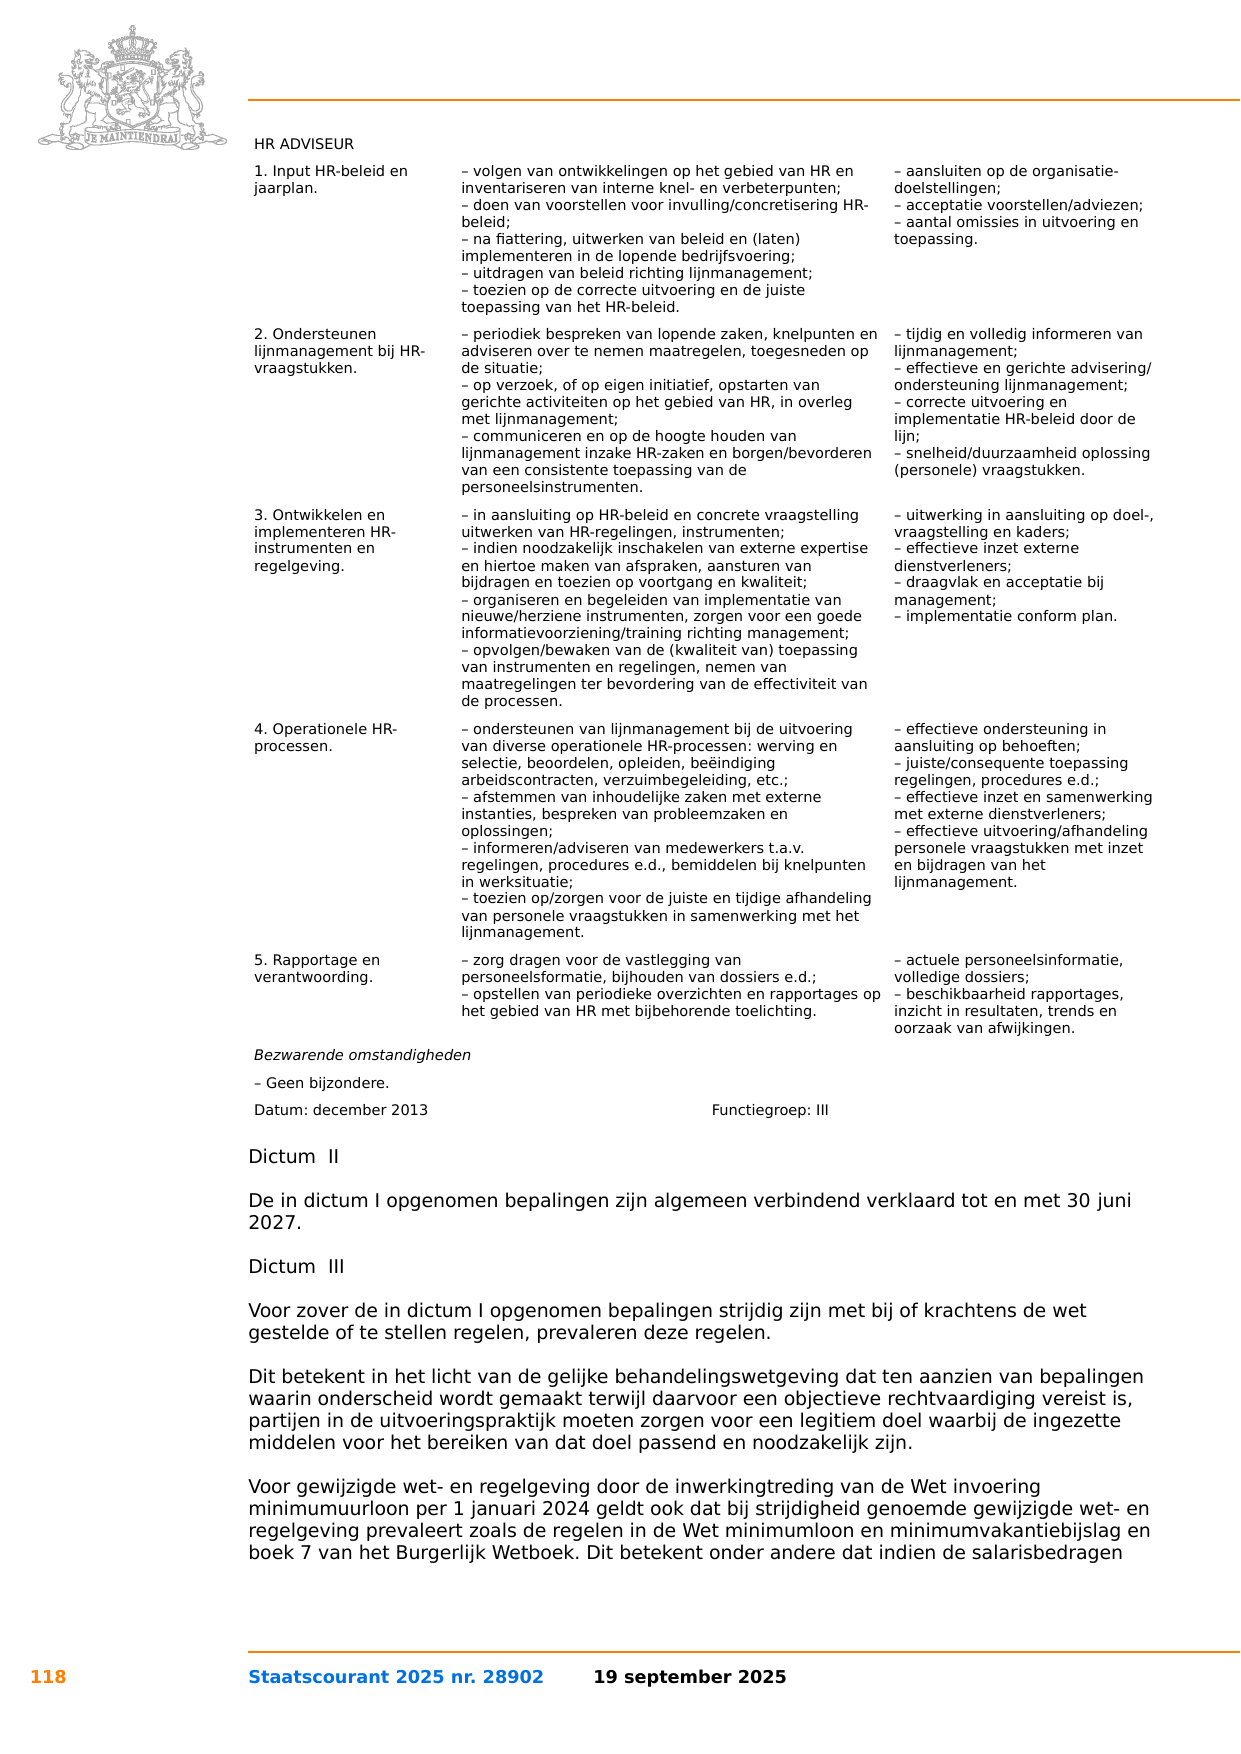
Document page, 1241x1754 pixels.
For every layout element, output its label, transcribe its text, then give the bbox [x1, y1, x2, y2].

text Voor gewijzigde wet- en regelgeving door de inwerkingtreding van de Wet invoering minimumuurloon per 1 januari 2024 geldt ook dat bij strijdigheid genoemde gewijzigde wet- en regelgeving prevaleert zoals de regelen in de Wet minimumloon en minimumvakantiebijslag en boek 7 van het Burgerlijk Wetboek. Dit betekent onder andere dat indien de salarisbedragen [248, 1476, 1163, 1563]
text Dit betekent in het licht van de gelijke behandelingswetgeving dat ten aanzien van bepalingen waarin onderscheid wordt gemaakt terwijl daarvoor een objectieve rechtvaardiging vereist is, partijen in de uitvoeringspraktijk moeten zorgen voor een legitiem doel waarbij de ingezette middelen voor het bereiken van dat doel passend en noodzakelijk zijn. [248, 1366, 1163, 1454]
table_cell 4. Operationele HR-processen. [249, 716, 454, 946]
text Dictum III [248, 1256, 1163, 1278]
table_cell – tijdig en volledig informeren van lijnmanagement; – effectieve en gerichte advisering/ ondersteuning lijnmanagement; – correcte uitvoering en implementatie HR-beleid door de lijn; – snelheid/duurzaamheid oplossing (personele) vraagstukken. [889, 322, 1163, 501]
table_cell – volgen van ontwikkelingen op het gebied van HR en inventariseren van interne knel- en verbeterpunten; – doen van voorstellen voor invulling/concretisering HR-beleid; – na fiattering, uitwerken van beleid en (laten) implementeren in de lopende bedrijfsvoering; – uitdragen van beleid richting lijnmanagement; – toezien op de correcte uitvoering en de juiste toepassing van het HR-beleid. [456, 158, 888, 321]
table_cell Functiegroep: III [706, 1097, 1163, 1123]
table_cell – zorg dragen voor de vastlegging van personeelsformatie, bijhouden van dossiers e.d.; – opstellen van periodieke overzichten en rapportages op het gebied van HR met bijbehorende toelichting. [456, 947, 888, 1041]
table_cell – actuele personeelsinformatie, volledige dossiers; – beschikbaarheid rapportages, inzicht in resultaten, trends en oorzaak van afwijkingen. [889, 947, 1163, 1041]
table_cell 5. Rapportage en verantwoording. [249, 947, 454, 1041]
table_cell – ondersteunen van lijnmanagement bij de uitvoering van diverse operationele HR-processen: werving en selectie, beoordelen, opleiden, beëindiging arbeidscontracten, verzuimbegeleiding, etc.; – afstemmen van inhoudelijke zaken met externe instanties, bespreken van probleemzaken en oplossingen; – informeren/adviseren van medewerkers t.a.v. regelingen, procedures e.d., bemiddelen bij knelpunten in werksituatie; – toezien op/zorgen voor de juiste en tijdige afhandeling van personele vraagstukken in samenwerking met het lijnmanagement. [456, 716, 888, 946]
table_cell 1. Input HR-beleid en jaarplan. [249, 158, 454, 321]
table_cell 2. Ondersteunen lijnmanagement bij HR-vraagstukken. [249, 322, 454, 501]
text De in dictum I opgenomen bepalingen zijn algemeen verbindend verklaard tot en met 30 juni 2027. [248, 1190, 1163, 1234]
table_cell – periodiek bespreken van lopende zaken, knelpunten en adviseren over te nemen maatregelen, toegesneden op de situatie; – op verzoek, of op eigen initiatief, opstarten van gerichte activiteiten op het gebied van HR, in overleg met lijnmanagement; – communiceren en op de hoogte houden van lijnmanagement inzake HR-zaken en borgen/bevorderen van een consistente toepassing van de personeelsinstrumenten. [456, 322, 888, 501]
picture [38, 25, 227, 150]
table_cell – in aansluiting op HR-beleid en concrete vraagstelling uitwerken van HR-regelingen, instrumenten; – indien noodzakelijk inschakelen van externe expertise en hiertoe maken van afspraken, aansturen van bijdragen en toezien op voortgang en kwaliteit; – organiseren en begeleiden van implementatie van nieuwe/herziene instrumenten, zorgen voor een goede informatievoorziening/training richting management; – opvolgen/bewaken van de (kwaliteit van) toepassing van instrumenten en regelingen, nemen van maatregelingen ter bevordering van de effectiviteit van de processen. [456, 502, 888, 715]
table_cell – uitwerking in aansluiting op doel-, vraagstelling en kaders; – effectieve inzet externe dienstverleners; – draagvlak en acceptatie bij management; – implementatie conform plan. [889, 502, 1163, 715]
table_cell – effectieve ondersteuning in aansluiting op behoeften; – juiste/consequente toepassing regelingen, procedures e.d.; – effectieve inzet en samenwerking met externe dienstverleners; – effectieve uitvoering/afhandeling personele vraagstukken met inzet en bijdragen van het lijnmanagement. [889, 716, 1163, 946]
table_cell Bezwarende omstandigheden [249, 1043, 1163, 1069]
text Dictum II [248, 1146, 1163, 1168]
table_cell Datum: december 2013 [249, 1097, 705, 1123]
table_cell 3. Ontwikkelen en implementeren HR-instrumenten en regelgeving. [249, 502, 454, 715]
table_header HR ADVISEUR [249, 131, 1163, 157]
table_cell – aansluiten op de organisatie-doelstellingen; – acceptatie voorstellen/adviezen; – aantal omissies in uitvoering en toepassing. [889, 158, 1163, 321]
table_cell – Geen bijzondere. [249, 1070, 1163, 1096]
text Voor zover de in dictum I opgenomen bepalingen strijdig zijn met bij of krachtens de wet gestelde of te stellen regelen, prevaleren deze regelen. [248, 1300, 1163, 1344]
